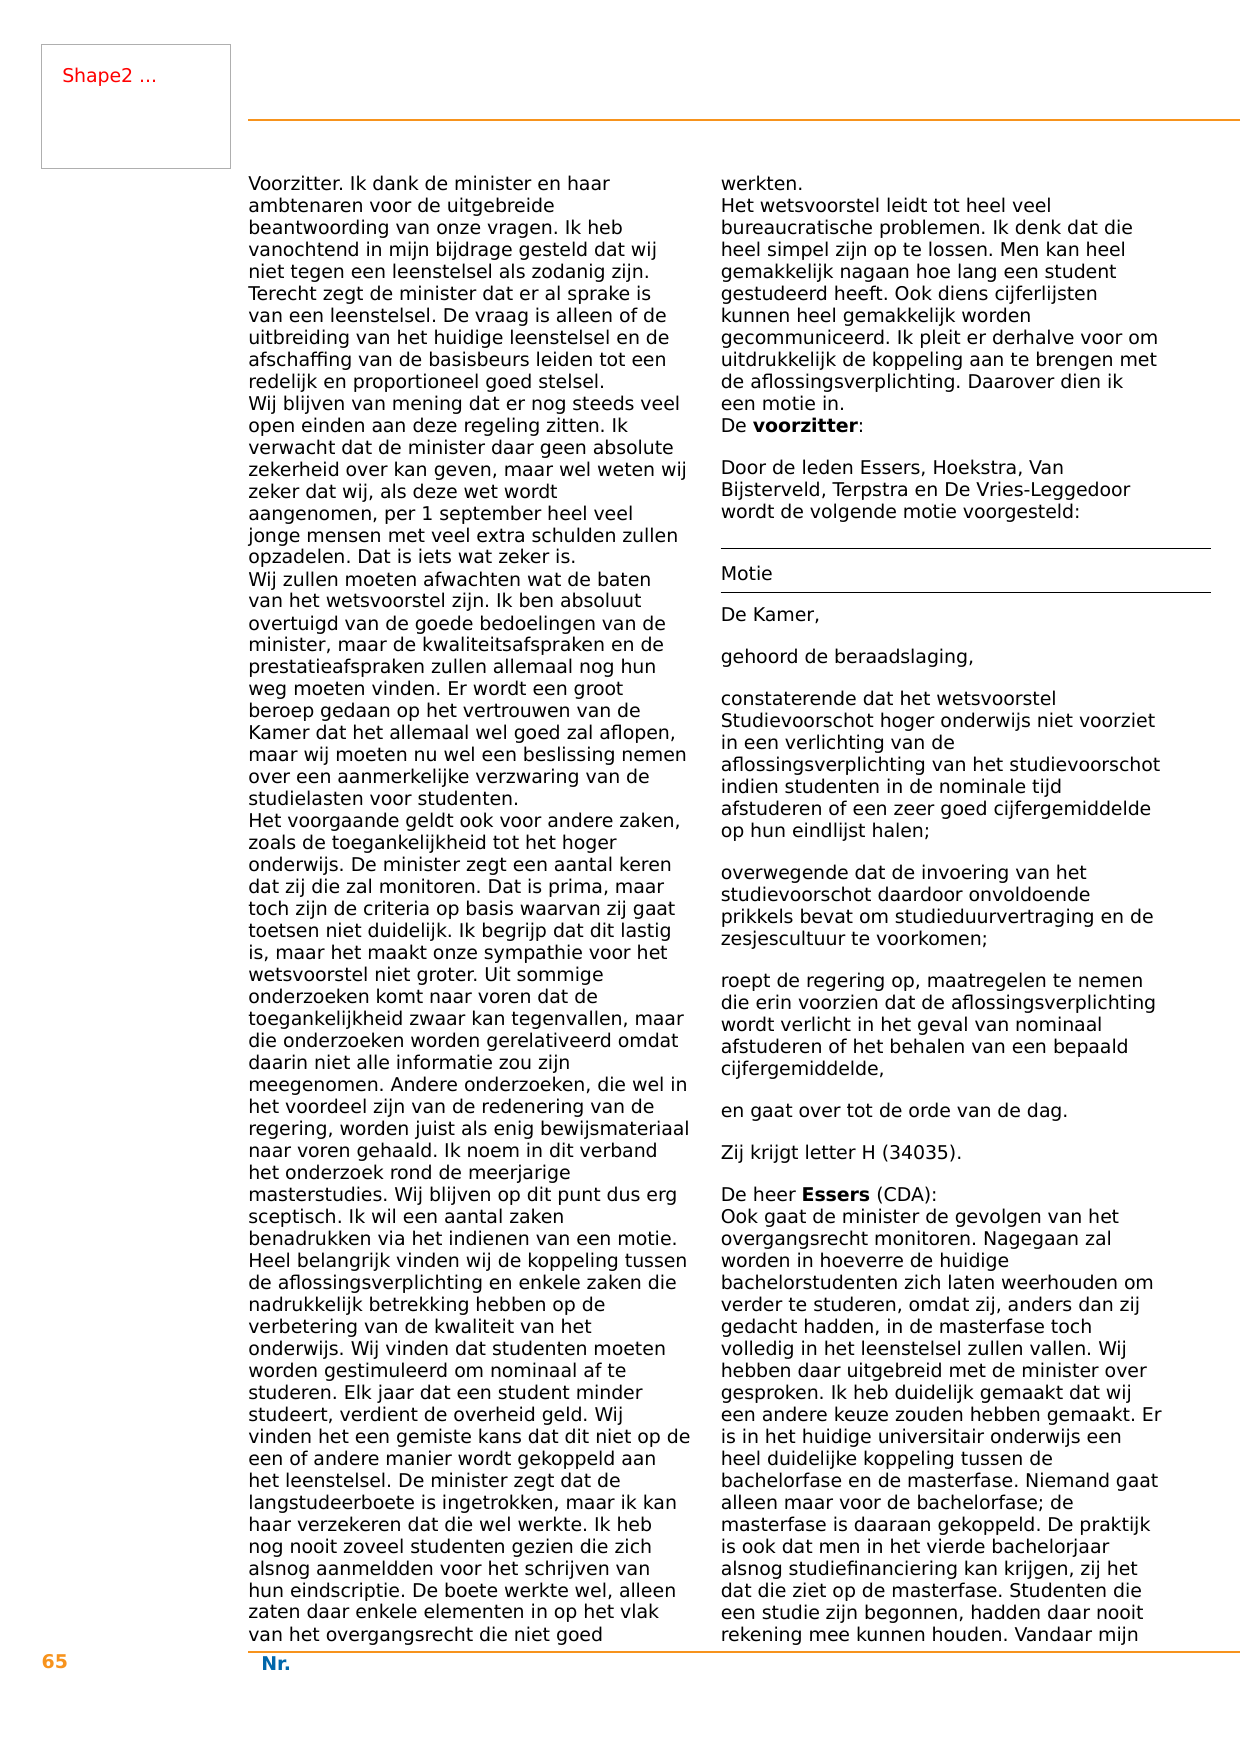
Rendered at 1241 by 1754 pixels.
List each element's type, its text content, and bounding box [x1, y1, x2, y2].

text roept de regering op, maatregelen te nemen die erin voorzien dat de aflossingsverplichting wordt verlicht in het geval van nominaal afstuderen of het behalen van een bepaald cijfergemiddelde, [721, 970, 1163, 1080]
text werkten. [721, 173, 1163, 195]
text Het voorgaande geldt ook voor andere zaken, zoals de toegankelijkheid tot het hoger onderwijs. De minister zegt een aantal keren dat zij die zal monitoren. Dat is prima, maar toch zijn de criteria op basis waarvan zij gaat toetsen niet duidelijk. Ik begrijp dat dit lastig is, maar het maakt onze sympathie voor het wetsvoorstel niet groter. Uit sommige onderzoeken komt naar voren dat de toegankelijkheid zwaar kan tegenvallen, maar die onderzoeken worden gerelativeerd omdat daarin niet alle informatie zou zijn meegenomen. Andere onderzoeken, die wel in het voordeel zijn van de redenering van de regering, worden juist als enig bewijsmateriaal naar voren gehaald. Ik noem in dit verband het onderzoek rond de meerjarige masterstudies. Wij blijven op dit punt dus erg sceptisch. Ik wil een aantal zaken benadrukken via het indienen van een motie. [248, 810, 691, 1250]
text Motie [721, 562, 1163, 584]
text Zij krijgt letter H (34035). [721, 1142, 1163, 1164]
text overwegende dat de invoering van het studievoorschot daardoor onvoldoende prikkels bevat om studieduurvertraging en de zesjescultuur te voorkomen; [721, 862, 1163, 950]
text Ook gaat de minister de gevolgen van het overgangsrecht monitoren. Nagegaan zal worden in hoeverre de huidige bachelorstudenten zich laten weerhouden om verder te studeren, omdat zij, anders dan zij gedacht hadden, in de masterfase toch volledig in het leenstelsel zullen vallen. Wij hebben daar uitgebreid met de minister over gesproken. Ik heb duidelijk gemaakt dat wij een andere keuze zouden hebben gemaakt. Er is in het huidige universitair onderwijs een heel duidelijke koppeling tussen de bachelorfase en de masterfase. Niemand gaat alleen maar voor de bachelorfase; de masterfase is daaraan gekoppeld. De praktijk is ook dat men in het vierde bachelorjaar alsnog studiefinanciering kan krijgen, zij het dat die ziet op de masterfase. Studenten die een studie zijn begonnen, hadden daar nooit rekening mee kunnen houden. Vandaar mijn [721, 1206, 1163, 1646]
text Heel belangrijk vinden wij de koppeling tussen de aflossingsverplichting en enkele zaken die nadrukkelijk betrekking hebben op de verbetering van de kwaliteit van het onderwijs. Wij vinden dat studenten moeten worden gestimuleerd om nominaal af te studeren. Elk jaar dat een student minder studeert, verdient de overheid geld. Wij vinden het een gemiste kans dat dit niet op de een of andere manier wordt gekoppeld aan het leenstelsel. De minister zegt dat de langstudeerboete is ingetrokken, maar ik kan haar verzekeren dat die wel werkte. Ik heb nog nooit zoveel studenten gezien die zich alsnog aanmeldden voor het schrijven van hun eindscriptie. De boete werkte wel, alleen zaten daar enkele elementen in op het vlak van het overgangsrecht die niet goed [248, 1250, 691, 1645]
text De heer Essers (CDA): [721, 1184, 1163, 1206]
text Voorzitter. Ik dank de minister en haar ambtenaren voor de uitgebreide beantwoording van onze vragen. Ik heb vanochtend in mijn bijdrage gesteld dat wij niet tegen een leenstelsel als zodanig zijn. Terecht zegt de minister dat er al sprake is van een leenstelsel. De vraag is alleen of de uitbreiding van het huidige leenstelsel en de afschaffing van de basisbeurs leiden tot een redelijk en proportioneel goed stelsel. [248, 173, 691, 393]
text Wij blijven van mening dat er nog steeds veel open einden aan deze regeling zitten. Ik verwacht dat de minister daar geen absolute zekerheid over kan geven, maar wel weten wij zeker dat wij, als deze wet wordt aangenomen, per 1 september heel veel jonge mensen met veel extra schulden zullen opzadelen. Dat is iets wat zeker is. [248, 393, 691, 568]
text en gaat over tot de orde van de dag. [721, 1100, 1163, 1122]
text Wij zullen moeten afwachten wat de baten van het wetsvoorstel zijn. Ik ben absoluut overtuigd van de goede bedoelingen van de minister, maar de kwaliteitsafspraken en de prestatieafspraken zullen allemaal nog hun weg moeten vinden. Er wordt een groot beroep gedaan op het vertrouwen van de Kamer dat het allemaal wel goed zal aflopen, maar wij moeten nu wel een beslissing nemen over een aanmerkelijke verzwaring van de studielasten voor studenten. [248, 568, 691, 810]
text gehoord de beraadslaging, [721, 646, 1163, 668]
text Door de leden Essers, Hoekstra, Van Bijsterveld, Terpstra en De Vries-Leggedoor wordt de volgende motie voorgesteld: [721, 457, 1163, 522]
text De Kamer, [721, 604, 1163, 626]
text constaterende dat het wetsvoorstel Studievoorschot hoger onderwijs niet voorziet in een verlichting van de aflossingsverplichting van het studievoorschot indien studenten in de nominale tijd afstuderen of een zeer goed cijfergemiddelde op hun eindlijst halen; [721, 688, 1163, 842]
text Het wetsvoorstel leidt tot heel veel bureaucratische problemen. Ik denk dat die heel simpel zijn op te lossen. Men kan heel gemakkelijk nagaan hoe lang een student gestudeerd heeft. Ook diens cijferlijsten kunnen heel gemakkelijk worden gecommuniceerd. Ik pleit er derhalve voor om uitdrukkelijk de koppeling aan te brengen met de aflossingsverplichting. Daarover dien ik een motie in. [721, 195, 1163, 414]
text De voorzitter: [721, 414, 1163, 437]
